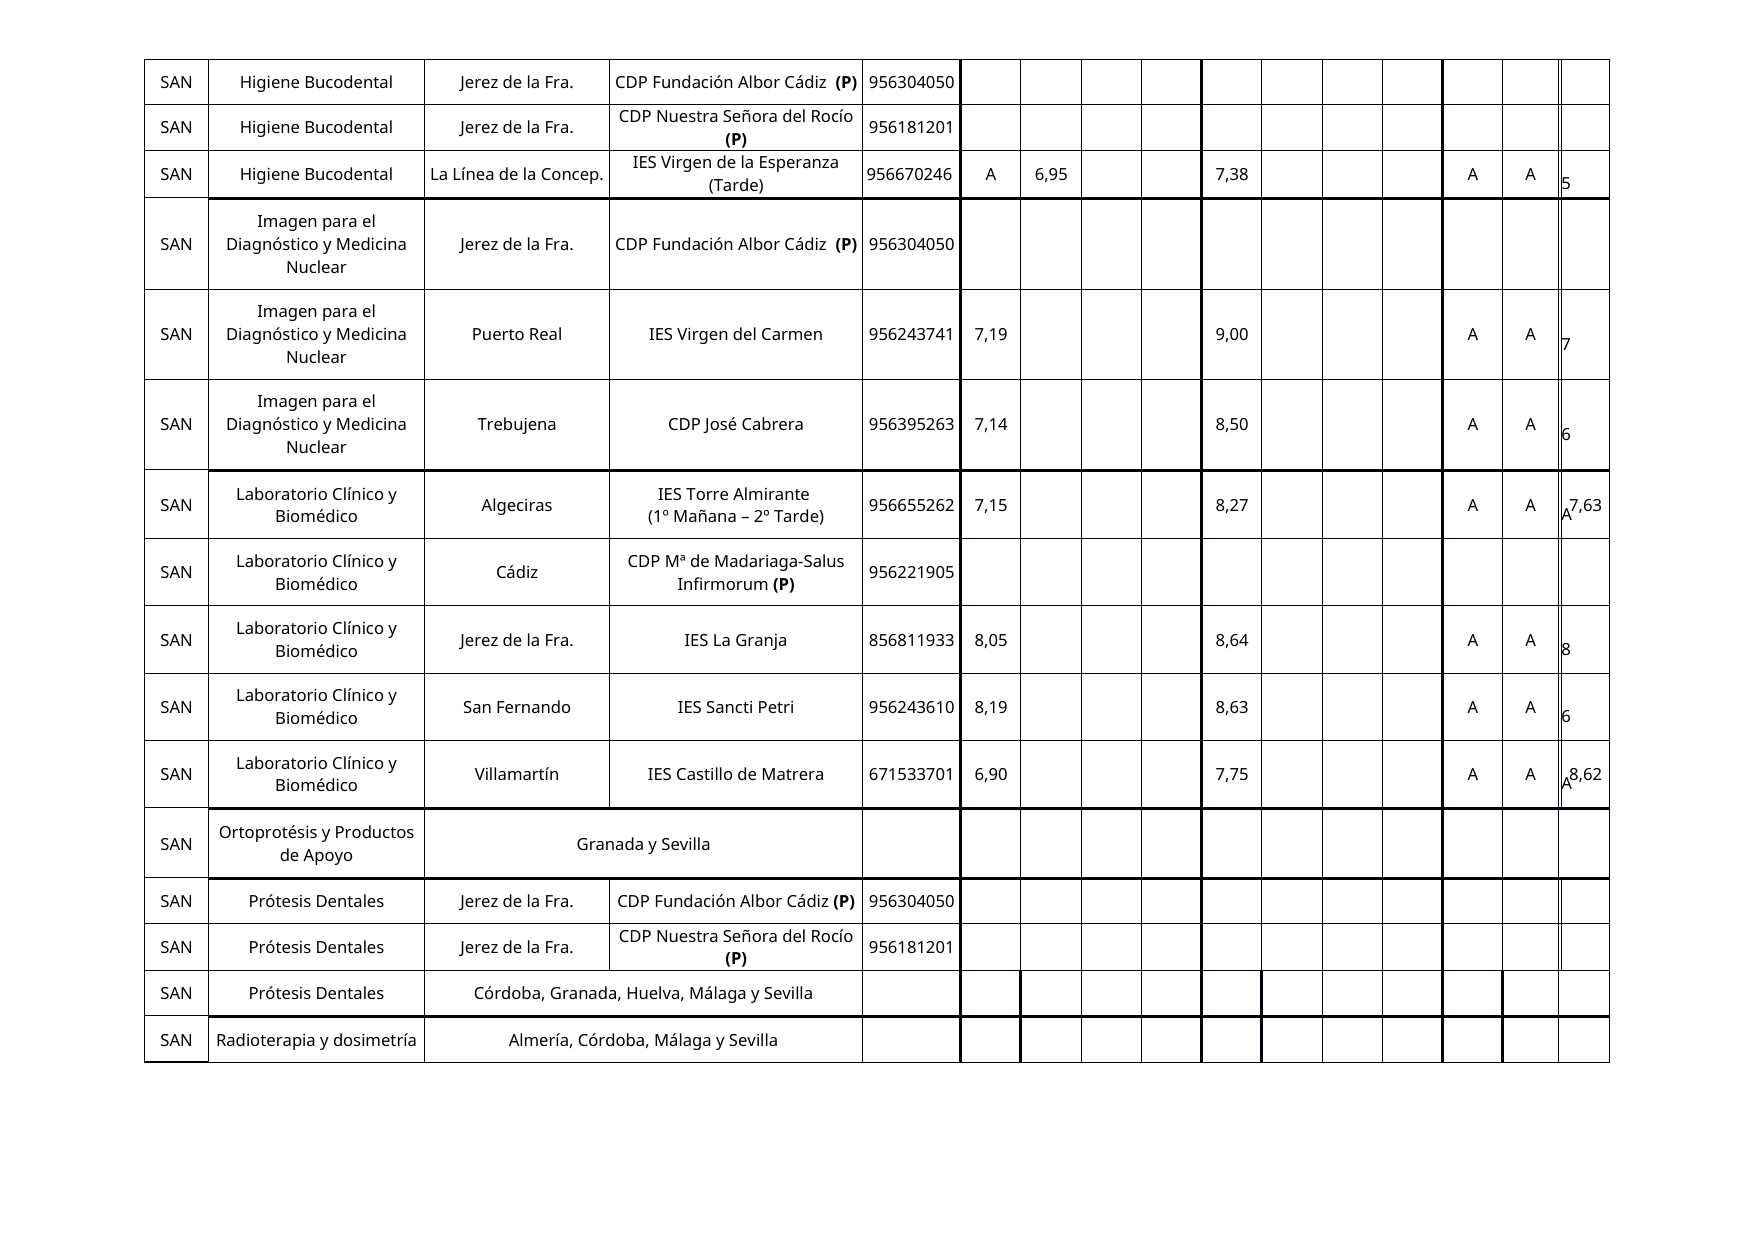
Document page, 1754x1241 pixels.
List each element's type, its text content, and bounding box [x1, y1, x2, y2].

table_cell [1444, 924, 1502, 970]
table_cell [1383, 1018, 1441, 1061]
table_cell [1142, 151, 1200, 197]
table_cell Imagen para el Diagnóstico y Medicina Nuclear [209, 380, 424, 469]
table_cell IES Torre Almirante (1º Mañana – 2º Tarde) [610, 472, 862, 538]
table_cell Ortoprotésis y Productos de Apoyo [209, 810, 424, 877]
table_cell [1559, 971, 1609, 1015]
table_cell [1021, 200, 1081, 289]
table_cell [1504, 1018, 1558, 1061]
table_cell 7,63 [1562, 472, 1609, 538]
table_cell SAN [145, 151, 208, 197]
table_cell Jerez de la Fra. [425, 880, 609, 923]
table_cell [1021, 472, 1081, 538]
table_cell [1082, 810, 1141, 877]
table_cell [1444, 880, 1502, 923]
table_cell [1323, 674, 1382, 740]
table_cell [1323, 200, 1382, 289]
table_cell [1142, 472, 1200, 538]
table_cell Córdoba, Granada, Huelva, Málaga y Sevilla [425, 971, 862, 1015]
table_cell [1263, 971, 1322, 1015]
table_cell [1262, 810, 1322, 877]
table_cell A [1503, 151, 1558, 197]
table_cell 956304050 [863, 200, 959, 289]
table_cell [1383, 924, 1441, 970]
table_cell [1503, 539, 1558, 605]
table_cell Algeciras [425, 472, 609, 538]
table_cell [1082, 60, 1141, 104]
table_cell 956304050 [863, 880, 959, 923]
table_cell Higiene Bucodental [209, 60, 424, 104]
table_cell [1503, 60, 1558, 104]
table_cell CDP Nuestra Señora del Rocío (P) [610, 924, 862, 970]
table_cell [1383, 290, 1441, 379]
table_cell [1262, 880, 1322, 923]
table_cell [962, 539, 1020, 605]
table_cell La Línea de la Concep. [425, 151, 609, 197]
table_cell 8,62 [1562, 741, 1609, 807]
table_cell [1562, 606, 1609, 673]
table_cell [1142, 200, 1200, 289]
table_cell Cádiz [425, 539, 609, 605]
table_cell [1503, 200, 1558, 289]
table_cell [1203, 1018, 1260, 1061]
table_cell [1503, 810, 1558, 877]
table_cell [1262, 606, 1322, 673]
table_cell [1562, 924, 1609, 970]
table_cell Almería, Córdoba, Málaga y Sevilla [425, 1018, 862, 1061]
table_cell A [1444, 606, 1502, 673]
table_cell IES Castillo de Matrera [610, 741, 862, 807]
table_cell SAN [145, 674, 208, 740]
table_cell [1262, 472, 1322, 538]
table_cell [1383, 674, 1441, 740]
table_cell [1142, 606, 1200, 673]
table_cell [1082, 472, 1141, 538]
table_cell [1444, 1018, 1501, 1061]
table_cell Jerez de la Fra. [425, 606, 609, 673]
table_cell Imagen para el Diagnóstico y Medicina Nuclear [209, 290, 424, 379]
table_cell [1323, 810, 1382, 877]
table_cell [1142, 971, 1200, 1015]
table_cell [1142, 880, 1200, 923]
table_cell 8,50 [1203, 380, 1261, 469]
table_cell [1262, 200, 1322, 289]
table_cell IES Sancti Petri [610, 674, 862, 740]
table_cell [1082, 971, 1141, 1015]
table_cell [1262, 741, 1322, 807]
table_cell [1323, 105, 1382, 150]
table_cell [1262, 674, 1322, 740]
table_cell [1562, 539, 1609, 605]
table_cell Laboratorio Clínico y Biomédico [209, 674, 424, 740]
table_cell [1203, 924, 1261, 970]
table_cell [1203, 880, 1261, 923]
table_cell SAN [145, 290, 208, 379]
table_cell Jerez de la Fra. [425, 200, 609, 289]
table_cell [1082, 924, 1141, 970]
table_cell 7,15 [962, 472, 1020, 538]
table_cell [1383, 380, 1441, 469]
table_cell [863, 810, 959, 877]
table_cell 8,64 [1203, 606, 1261, 673]
table_cell A [1503, 472, 1558, 538]
table_cell [1444, 539, 1502, 605]
table_cell A [1503, 380, 1558, 469]
table_cell Laboratorio Clínico y Biomédico [209, 741, 424, 807]
table_cell [1203, 60, 1261, 104]
table_cell [1082, 151, 1141, 197]
table_cell A [1503, 290, 1558, 379]
table_cell [1082, 741, 1141, 807]
table_cell 6,95 [1021, 151, 1081, 197]
table_cell [1203, 810, 1261, 877]
table_cell 956304050 [863, 60, 959, 104]
table_cell A [1503, 674, 1558, 740]
table_cell 8,19 [962, 674, 1020, 740]
table_cell CDP Mª de Madariaga-Salus Infirmorum (P) [610, 539, 862, 605]
table_cell A [1444, 674, 1502, 740]
table_cell [1383, 539, 1441, 605]
table_cell [1142, 290, 1200, 379]
table_cell SAN [145, 971, 208, 1015]
table_cell [1503, 924, 1558, 970]
table_cell [962, 880, 1020, 923]
table_cell [1444, 60, 1502, 104]
table_cell [962, 200, 1020, 289]
table_cell SAN [145, 105, 208, 150]
table_cell [1021, 380, 1081, 469]
table_cell Laboratorio Clínico y Biomédico [209, 606, 424, 673]
table_cell Villamartín [425, 741, 609, 807]
table_cell [1383, 741, 1441, 807]
table_cell [1021, 60, 1081, 104]
table_cell A [1503, 606, 1558, 673]
table_cell [1503, 880, 1558, 923]
table_cell 7,14 [962, 380, 1020, 469]
table_cell Puerto Real [425, 290, 609, 379]
table_cell [1383, 971, 1441, 1015]
table_cell SAN [145, 808, 208, 877]
table_cell [863, 1018, 959, 1061]
table_cell [1082, 1018, 1141, 1061]
table_cell [1323, 924, 1382, 970]
table_cell [1142, 674, 1200, 740]
table_cell [1142, 105, 1200, 150]
table_cell A [1503, 741, 1558, 807]
table_cell [1444, 810, 1502, 877]
table_cell SAN [145, 1016, 208, 1061]
table_cell 956670246 [863, 151, 959, 197]
table_cell 956181201 [863, 924, 959, 970]
table_cell [1383, 810, 1441, 877]
table_cell Granada y Sevilla [425, 810, 862, 877]
table_cell [1082, 380, 1141, 469]
table_cell SAN [145, 198, 208, 289]
table_cell [962, 924, 1020, 970]
table_cell SAN [145, 606, 208, 673]
table_cell [1262, 151, 1322, 197]
table_cell [1262, 105, 1322, 150]
table_cell [1021, 924, 1081, 970]
table_cell [1203, 105, 1261, 150]
table_cell [1323, 741, 1382, 807]
table_cell [1323, 151, 1382, 197]
table_cell IES Virgen de la Esperanza (Tarde) [610, 151, 862, 197]
table_cell A [1444, 472, 1502, 538]
table_cell [1562, 290, 1609, 379]
table_cell [1323, 971, 1382, 1015]
table_cell [1504, 971, 1558, 1015]
table_cell Jerez de la Fra. [425, 60, 609, 104]
table_cell 9,00 [1203, 290, 1261, 379]
table_cell 7,38 [1203, 151, 1261, 197]
table_cell [1021, 810, 1081, 877]
table_cell Jerez de la Fra. [425, 924, 609, 970]
table_cell [962, 60, 1020, 104]
table_cell Prótesis Dentales [209, 924, 424, 970]
table_cell Higiene Bucodental [209, 105, 424, 150]
table_cell [1559, 810, 1609, 877]
table_cell [1323, 380, 1382, 469]
table_cell [1383, 200, 1441, 289]
table_cell [1262, 290, 1322, 379]
table_cell 8,27 [1203, 472, 1261, 538]
table_cell [962, 105, 1020, 150]
table_cell [1562, 105, 1609, 150]
table_cell Prótesis Dentales [209, 880, 424, 923]
table_cell Radioterapia y dosimetría [209, 1018, 424, 1061]
table_cell A [1444, 151, 1502, 197]
table_cell CDP Fundación Albor Cádiz (P) [610, 60, 862, 104]
table_cell 6,90 [962, 741, 1020, 807]
table_cell 956395263 [863, 380, 959, 469]
table_cell [1082, 606, 1141, 673]
table_cell [1262, 380, 1322, 469]
table_cell SAN [145, 878, 208, 923]
table_cell [1323, 539, 1382, 605]
table_cell Imagen para el Diagnóstico y Medicina Nuclear [209, 200, 424, 289]
table_cell CDP Nuestra Señora del Rocío (P) [610, 105, 862, 150]
table_cell 671533701 [863, 741, 959, 807]
table_cell [1444, 105, 1502, 150]
table_cell [1082, 539, 1141, 605]
table_cell [1021, 290, 1081, 379]
table_cell CDP Fundación Albor Cádiz (P) [610, 880, 862, 923]
table_cell [1383, 60, 1441, 104]
table_cell [1021, 674, 1081, 740]
table_cell [1562, 151, 1609, 197]
table_cell [1383, 472, 1441, 538]
table_cell 956243741 [863, 290, 959, 379]
table_cell [1082, 200, 1141, 289]
table_cell CDP José Cabrera [610, 380, 862, 469]
table_cell SAN [145, 539, 208, 605]
table_cell Laboratorio Clínico y Biomédico [209, 472, 424, 538]
table_cell [1203, 971, 1260, 1015]
table_cell [1383, 105, 1441, 150]
table_cell [1383, 151, 1441, 197]
table_cell Laboratorio Clínico y Biomédico [209, 539, 424, 605]
table_cell [1323, 60, 1382, 104]
table_cell [1142, 539, 1200, 605]
table_cell 956181201 [863, 105, 959, 150]
table_cell [962, 810, 1020, 877]
table_cell SAN [145, 470, 208, 538]
table_cell [1021, 539, 1081, 605]
table_cell Higiene Bucodental [209, 151, 424, 197]
table_cell [1142, 380, 1200, 469]
table_cell CDP Fundación Albor Cádiz (P) [610, 200, 862, 289]
table_cell 856811933 [863, 606, 959, 673]
table_cell SAN [145, 741, 208, 807]
table_cell [1323, 472, 1382, 538]
table_cell [1559, 1018, 1609, 1061]
table_cell [1021, 105, 1081, 150]
table_cell [1021, 606, 1081, 673]
table_cell [1562, 880, 1609, 923]
table_cell Trebujena [425, 380, 609, 469]
table_cell [1262, 539, 1322, 605]
table_cell [1323, 880, 1382, 923]
table_cell A [1444, 290, 1502, 379]
table_cell [1021, 741, 1081, 807]
table_cell [1562, 674, 1609, 740]
table_cell SAN [145, 380, 208, 469]
table_cell SAN [145, 924, 208, 970]
table_cell [1082, 674, 1141, 740]
table_cell [1263, 1018, 1322, 1061]
table_cell 956243610 [863, 674, 959, 740]
table_cell [1142, 1018, 1200, 1061]
table_cell [1383, 606, 1441, 673]
table_cell [1383, 880, 1441, 923]
table_cell 7,19 [962, 290, 1020, 379]
table_cell [1323, 1018, 1382, 1061]
table_cell [1323, 606, 1382, 673]
table_cell [1503, 105, 1558, 150]
table_cell Prótesis Dentales [209, 971, 424, 1015]
table_cell [1142, 741, 1200, 807]
table_cell IES La Granja [610, 606, 862, 673]
table_cell [1022, 1018, 1081, 1061]
table_cell [962, 1018, 1019, 1061]
table_cell San Fernando [425, 674, 609, 740]
table_cell SAN [145, 60, 208, 104]
table_cell [1142, 810, 1200, 877]
table_cell [1021, 880, 1081, 923]
table_cell [1022, 971, 1081, 1015]
table_cell [1082, 105, 1141, 150]
table_cell Jerez de la Fra. [425, 105, 609, 150]
table_cell 7,75 [1203, 741, 1261, 807]
table_cell 8,05 [962, 606, 1020, 673]
table_cell A [1444, 741, 1502, 807]
table_cell 8,63 [1203, 674, 1261, 740]
table_cell [1203, 539, 1261, 605]
table_cell [1142, 60, 1200, 104]
table_cell 956655262 [863, 472, 959, 538]
table_cell A [1444, 380, 1502, 469]
table_cell [863, 971, 959, 1015]
table_cell [1562, 200, 1609, 289]
table_cell [1203, 200, 1261, 289]
table_cell [1082, 880, 1141, 923]
table_cell [1562, 60, 1609, 104]
table_cell A [962, 151, 1020, 197]
table_cell 956221905 [863, 539, 959, 605]
table_cell [1262, 60, 1322, 104]
table_cell [1323, 290, 1382, 379]
table_cell [1562, 380, 1609, 469]
table_cell [1262, 924, 1322, 970]
table_cell [1444, 200, 1502, 289]
table_cell [962, 971, 1019, 1015]
table_cell [1082, 290, 1141, 379]
table_cell IES Virgen del Carmen [610, 290, 862, 379]
table_cell [1142, 924, 1200, 970]
table_cell [1444, 971, 1501, 1015]
